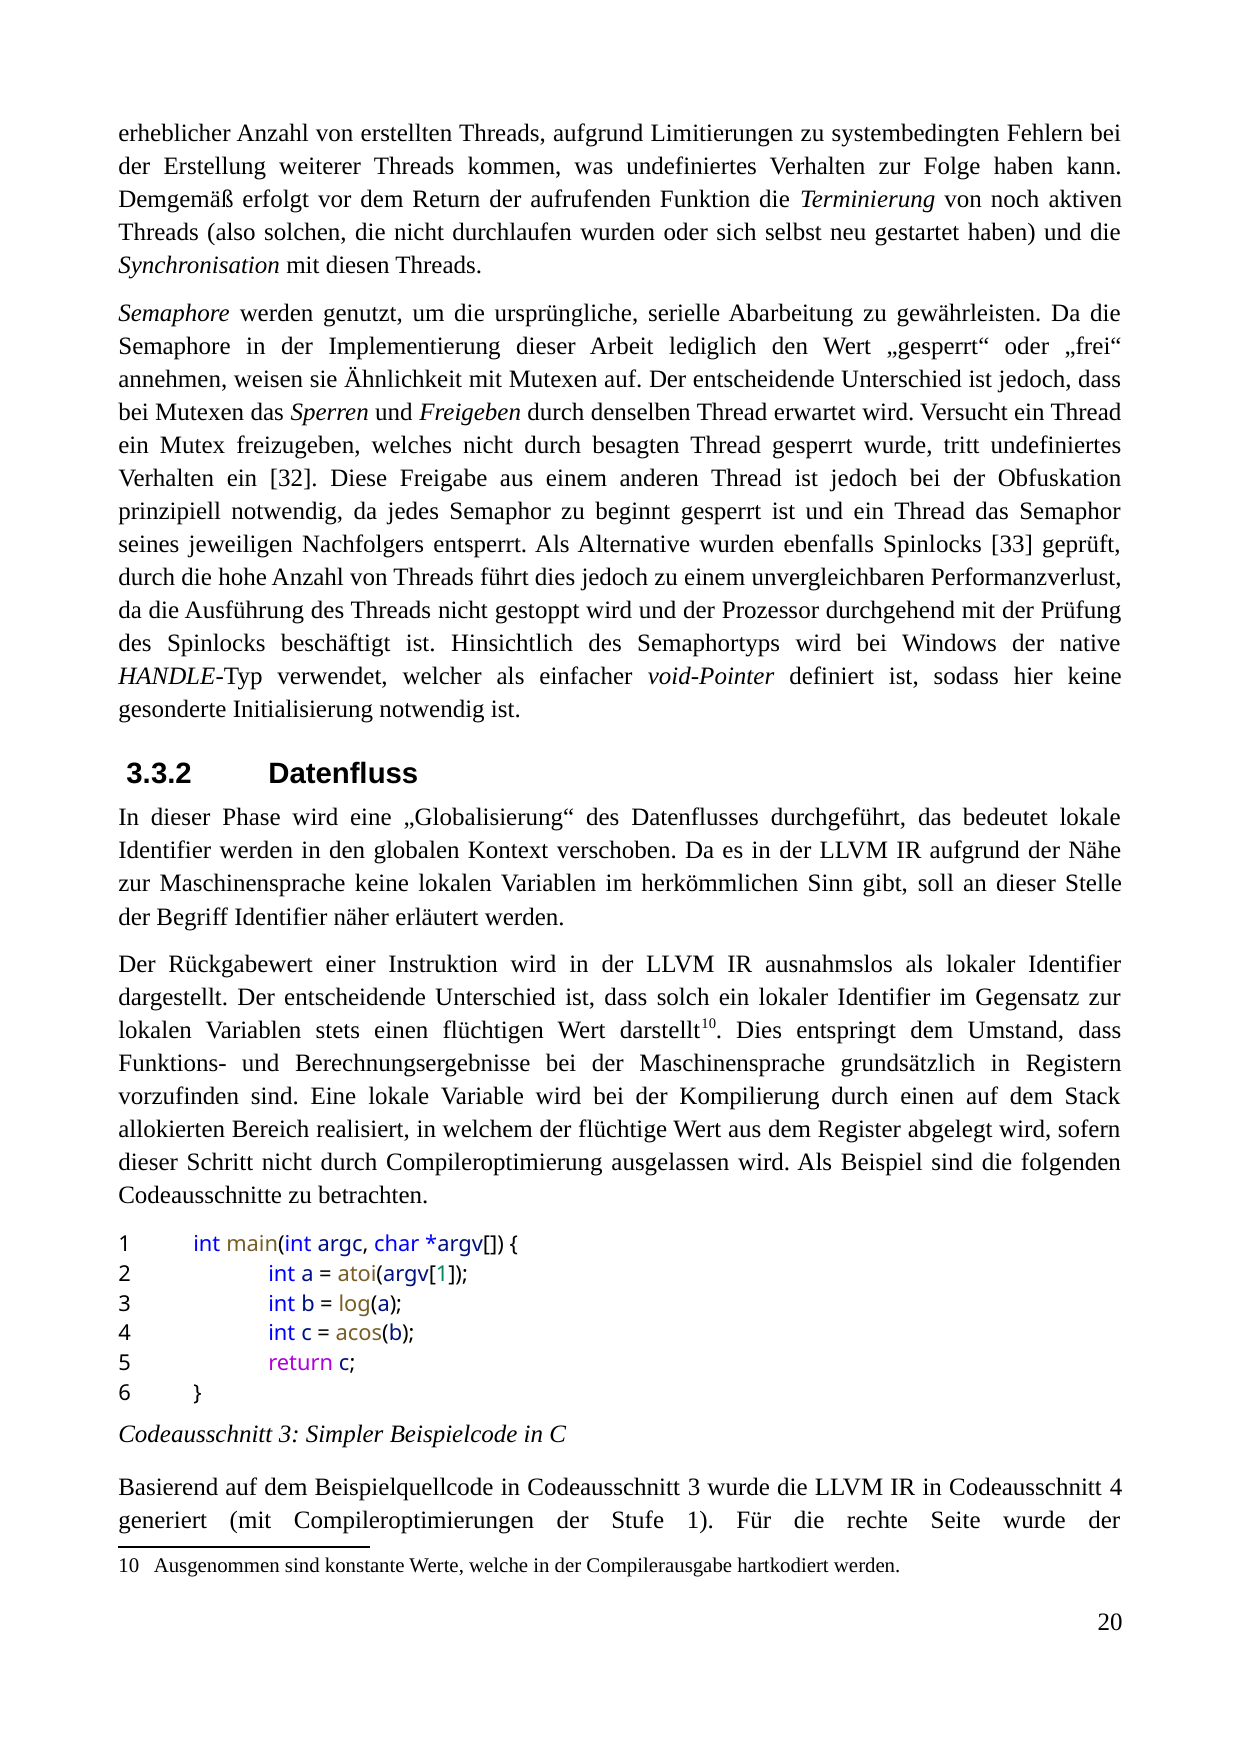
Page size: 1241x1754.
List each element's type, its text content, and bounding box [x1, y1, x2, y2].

list } [118, 1377, 590, 1407]
text Der Rückgabewert einer Instruktion wird in der LLVM IR ausnahmslos als lokaler Identifier dargestellt. Der entscheidende Unterschied ist, dass solch ein lokaler Identifier im Gegensatz zur lokalen Variablen stets einen flüchtigen Wert darstellt. Dies entspringt dem Umstand, dass Funktions- und Berechnungsergebnisse bei der Maschinensprache grundsätzlich in Registern vorzufinden sind. Eine lokale Variable wird bei der Kompilierung durch einen auf dem Stack allokierten Bereich realisiert, in welchem der flüchtige Wert aus dem Register abgelegt wird, sofern dieser Schritt nicht durch Compileroptimierung ausgelassen wird. Als Beispiel sind die folgenden Codeausschnitte zu betrachten. [118, 949, 1122, 1209]
list int b = log(a); [118, 1287, 590, 1317]
list int c = acos(b); [118, 1317, 590, 1347]
text erheblicher Anzahl von erstellten Threads, aufgrund Limitierungen zu systembedingten Fehlern bei der Erstellung weiterer Threads kommen, was undefiniertes Verhalten zur Folge haben kann. Demgemäß erfolgt vor dem Return der aufrufenden Funktion die Terminierung von noch aktiven Threads (also solchen, die nicht durchlaufen wurden oder sich selbst neu gestartet haben) und die Synchronisation mit diesen Threads. [118, 118, 1122, 279]
text Basierend auf dem Beispielquellcode in Codeausschnitt 3 wurde die LLVM IR in Codeausschnitt 4 generiert (mit Compileroptimierungen der Stufe 1). Für die rechte Seite wurde der [118, 1472, 1122, 1534]
text Semaphore werden genutzt, um die ursprüngliche, serielle Abarbeitung zu gewährleisten. Da die Semaphore in der Implementierung dieser Arbeit lediglich den Wert „gesperrt“ oder „frei“ annehmen, weisen sie Ähnlichkeit mit Mutexen auf. Der entscheidende Unterschied ist jedoch, dass bei Mutexen das Sperren und Freigeben durch denselben Thread erwartet wird. Versucht ein Thread ein Mutex freizugeben, welches nicht durch besagten Thread gesperrt wurde, tritt undefiniertes Verhalten ein [32]. Diese Freigabe aus einem anderen Thread ist jedoch bei der Obfuskation prinzipiell notwendig, da jedes Semaphor zu beginnt gesperrt ist und ein Thread das Semaphor seines jeweiligen Nachfolgers entsperrt. Als Alternative wurden ebenfalls Spinlocks [33] geprüft, durch die hohe Anzahl von Threads führt dies jedoch zu einem unvergleichbaren Performanzverlust, da die Ausführung des Threads nicht gestoppt wird und der Prozessor durchgehend mit der Prüfung des Spinlocks beschäftigt ist. Hinsichtlich des Semaphortyps wird bei Windows der native HANDLE-Typ verwendet, welcher als einfacher void-Pointer definiert ist, sodass hier keine gesonderte Initialisierung notwendig ist. [118, 298, 1122, 723]
text Codeausschnitt 3: Simpler Beispielcode in C [118, 1419, 590, 1448]
list int a = atoi(argv[1]); [118, 1258, 590, 1287]
text Ausgenommen sind konstante Werte, welche in der Compilerausgabe hartkodiert werden. [118, 1553, 1122, 1577]
list int main(int argc, char *argv[]) { [118, 1228, 590, 1258]
text In dieser Phase wird eine „Globalisierung“ des Datenflusses durchgeführt, das bedeutet lokale Identifier werden in den globalen Kontext verschoben. Da es in der LLVM IR aufgrund der Nähe zur Maschinensprache keine lokalen Variablen im herkömmlichen Sinn gibt, soll an dieser Stelle der Begriff Identifier näher erläutert werden. [118, 802, 1122, 930]
subtitle Datenfluss [118, 756, 1122, 790]
list return c; [118, 1347, 590, 1377]
